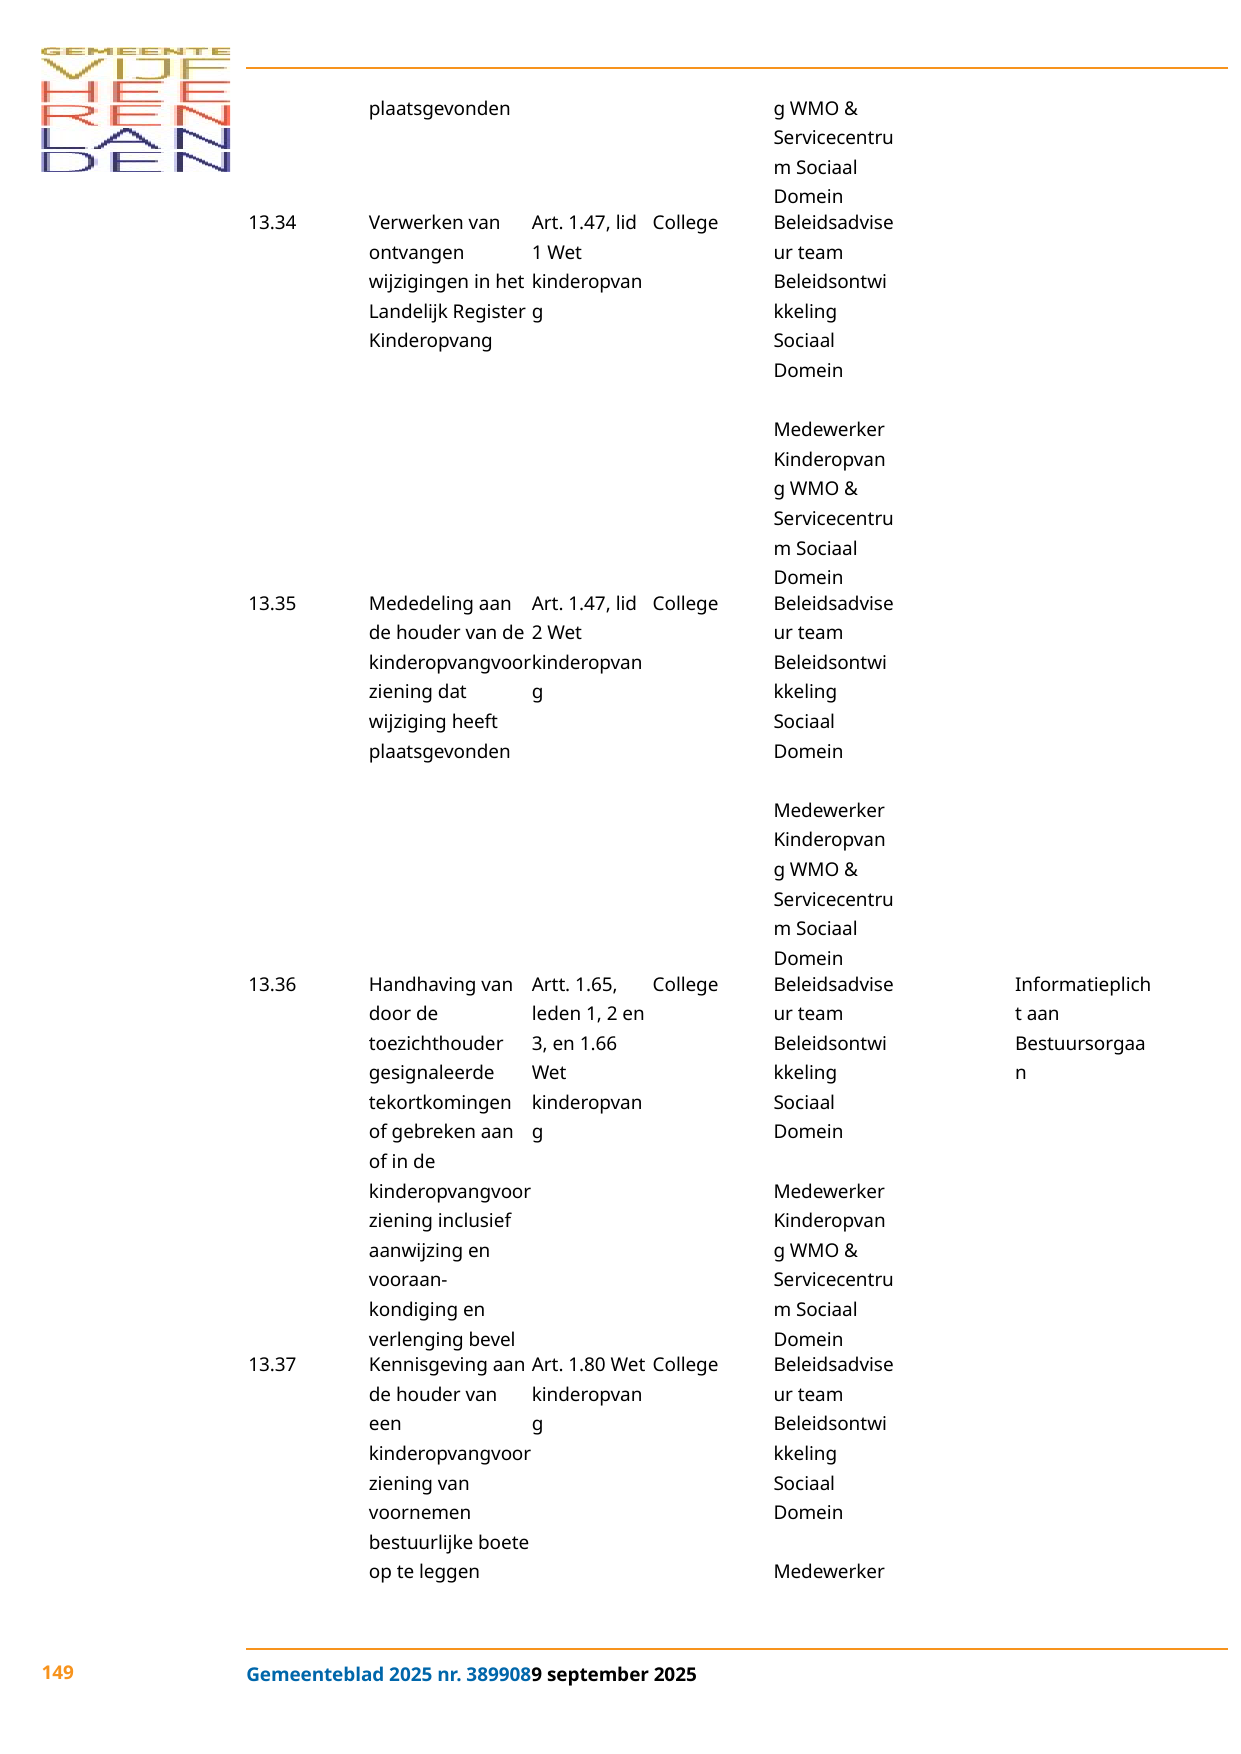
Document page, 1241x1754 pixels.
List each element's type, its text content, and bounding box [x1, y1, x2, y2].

table_cell 13.37 [248, 1351, 369, 1584]
table_cell Verwerken van ontvangen wijzigingen in het Landelijk Register Kinderopvang [369, 209, 532, 590]
table_cell g WMO & Servicecentrum Sociaal Domein [773, 95, 894, 209]
table_cell 13.34 [248, 209, 369, 590]
table_cell [653, 95, 773, 209]
table_cell Art. 1.47, lid 1 Wet kinderopvang [532, 209, 652, 590]
table_cell Kennisgeving aan de houder van een kinderopvangvoorziening van voornemen bestuurlijke boete op te leggen [369, 1351, 532, 1584]
table_cell Beleidsadviseur team Beleidsontwikkeling Sociaal Domein Medewerker Kinderopvang WMO & Servicecentrum Sociaal Domein [773, 209, 894, 590]
table_cell Mededeling aan de houder van de kinderopvangvoorziening dat wijziging heeft plaatsgevonden [369, 590, 532, 971]
table_cell [894, 1351, 1015, 1584]
table_cell Beleidsadviseur team Beleidsontwikkeling Sociaal Domein Medewerker [773, 1351, 894, 1584]
table_cell [1015, 209, 1152, 590]
table_cell [894, 95, 1015, 209]
table_cell plaatsgevonden [369, 95, 532, 209]
table_cell Handhaving van door de toezichthouder gesignaleerde tekortkomingen of gebreken aan of in de kinderopvangvoorziening inclusief aanwijzing en vooraan-kondiging en verlenging bevel [369, 971, 532, 1351]
table_cell [894, 971, 1015, 1351]
table_cell Artt. 1.65, leden 1, 2 en 3, en 1.66 Wet kinderopvang [532, 971, 652, 1351]
table_cell [532, 95, 652, 209]
table_cell 13.35 [248, 590, 369, 971]
table_cell College [653, 971, 773, 1351]
table_cell Art. 1.80 Wet kinderopvang [532, 1351, 652, 1584]
table_cell [894, 590, 1015, 971]
table_cell College [653, 209, 773, 590]
table_cell [1015, 95, 1152, 209]
table_cell [894, 209, 1015, 590]
table_cell College [653, 1351, 773, 1584]
table_cell [1015, 590, 1152, 971]
table_cell Art. 1.47, lid 2 Wet kinderopvang [532, 590, 652, 971]
table_cell [1015, 1351, 1152, 1584]
table_cell College [653, 590, 773, 971]
table_cell Informatieplicht aan Bestuursorgaan [1015, 971, 1152, 1351]
table_cell [248, 95, 369, 209]
picture [41, 47, 231, 172]
table_cell 13.36 [248, 971, 369, 1351]
table_cell Beleidsadviseur team Beleidsontwikkeling Sociaal Domein Medewerker Kinderopvang WMO & Servicecentrum Sociaal Domein [773, 590, 894, 971]
table_cell Beleidsadviseur team Beleidsontwikkeling Sociaal Domein Medewerker Kinderopvang WMO & Servicecentrum Sociaal Domein [773, 971, 894, 1351]
